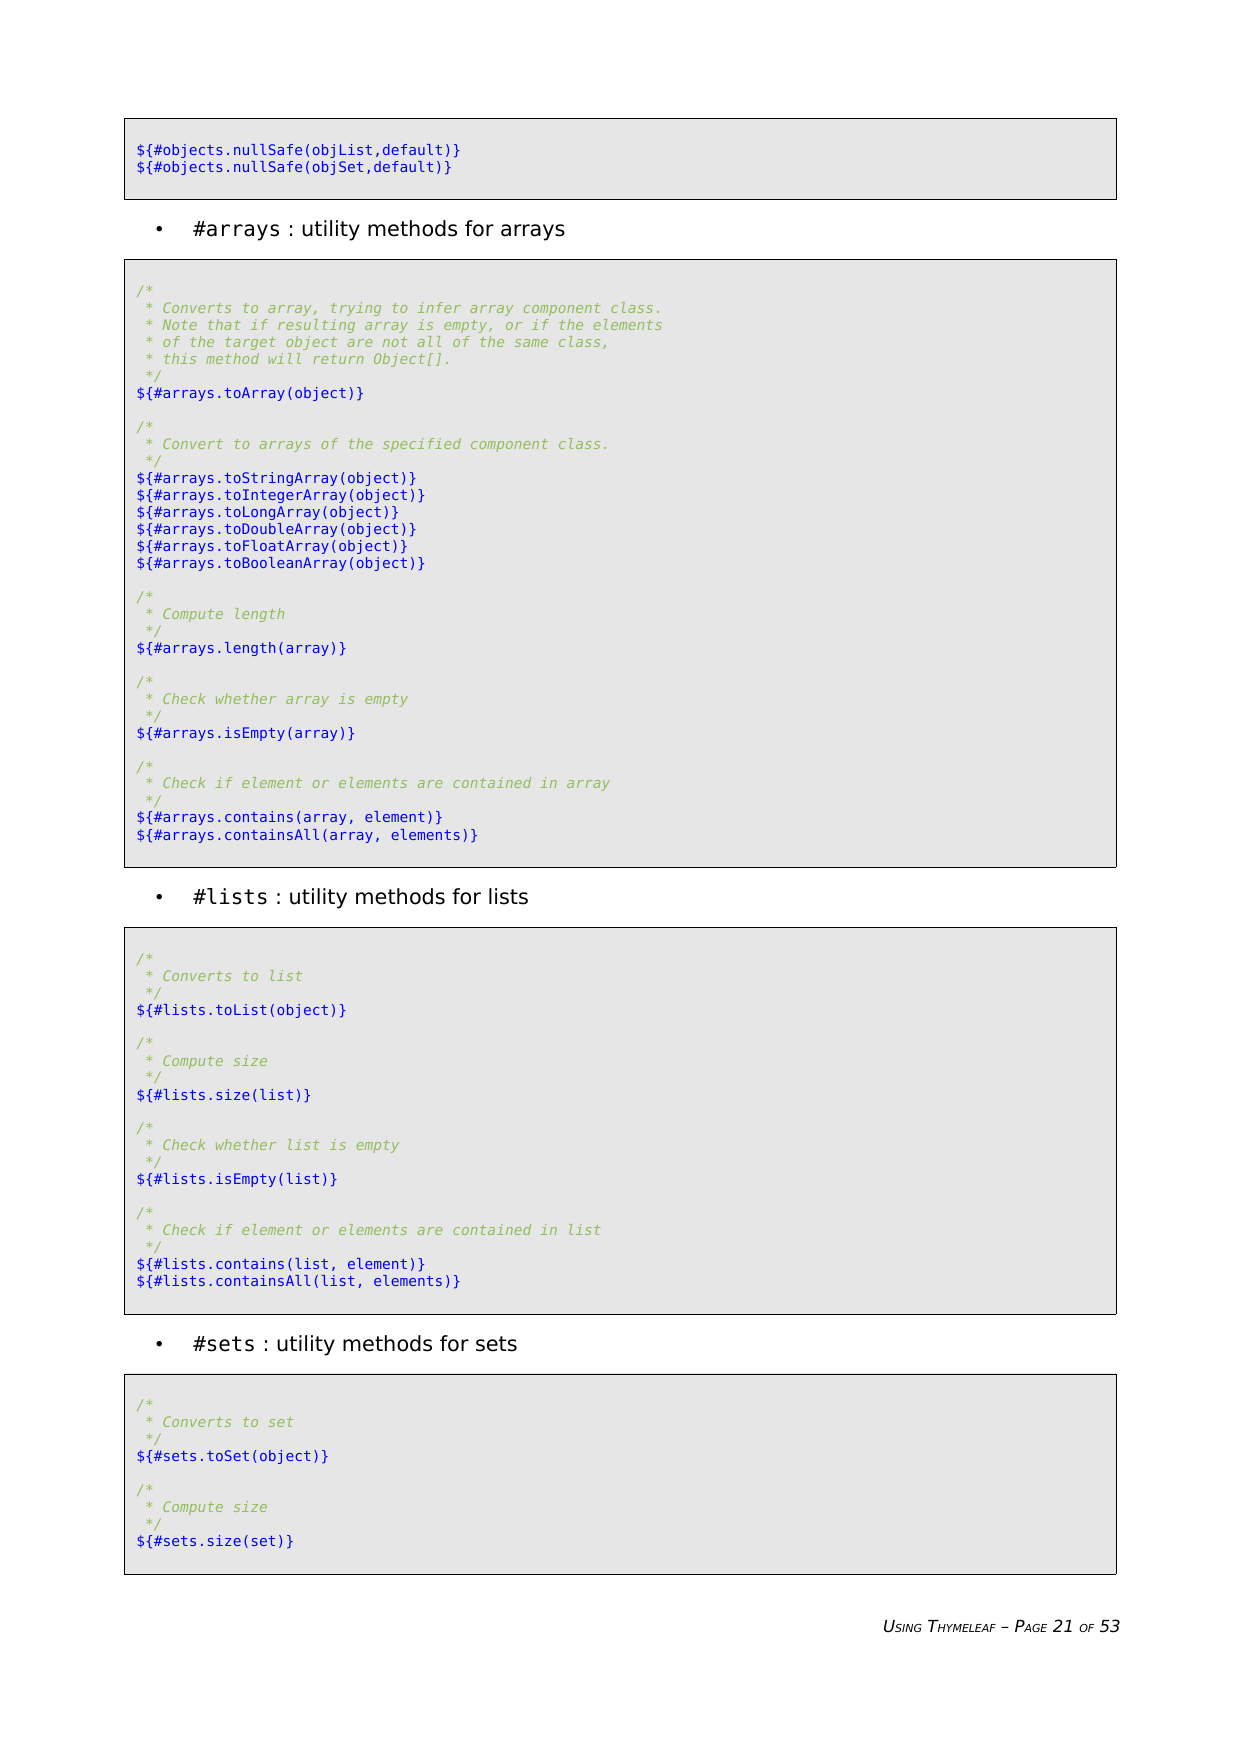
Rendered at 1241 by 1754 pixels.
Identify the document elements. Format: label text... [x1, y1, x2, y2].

list #sets : utility methods for sets [156, 1332, 1122, 1356]
text ${#objects.nullSafe(objList,default)} ${#objects.nullSafe(objSet,default)} [125, 119, 1116, 199]
text /* * Converts to array, trying to infer array component class. * Note that if resulting array is empty, or if the elements * of the target object are not all of the same class, * this method will return Object[]. */ ${#arrays.toArray(object)} /* * Convert to arrays of the specified component class. */ ${#arrays.toStringArray(object)} ${#arrays.toIntegerArray(object)} ${#arrays.toLongArray(object)} ${#arrays.toDoubleArray(object)} ${#arrays.toFloatArray(object)} ${#arrays.toBooleanArray(object)} /* * Compute length */ ${#arrays.length(array)} /* * Check whether array is empty */ ${#arrays.isEmpty(array)} /* * Check if element or elements are contained in array */ ${#arrays.contains(array, element)} ${#arrays.containsAll(array, elements)} [125, 260, 1116, 867]
list #arrays : utility methods for arrays [156, 217, 1122, 242]
text /* * Converts to set */ ${#sets.toSet(object)} /* * Compute size */ ${#sets.size(set)} [125, 1375, 1116, 1574]
list #lists : utility methods for lists [156, 885, 1122, 909]
text /* * Converts to list */ ${#lists.toList(object)} /* * Compute size */ ${#lists.size(list)} /* * Check whether list is empty */ ${#lists.isEmpty(list)} /* * Check if element or elements are contained in list */ ${#lists.contains(list, element)} ${#lists.containsAll(list, elements)} [125, 928, 1116, 1314]
